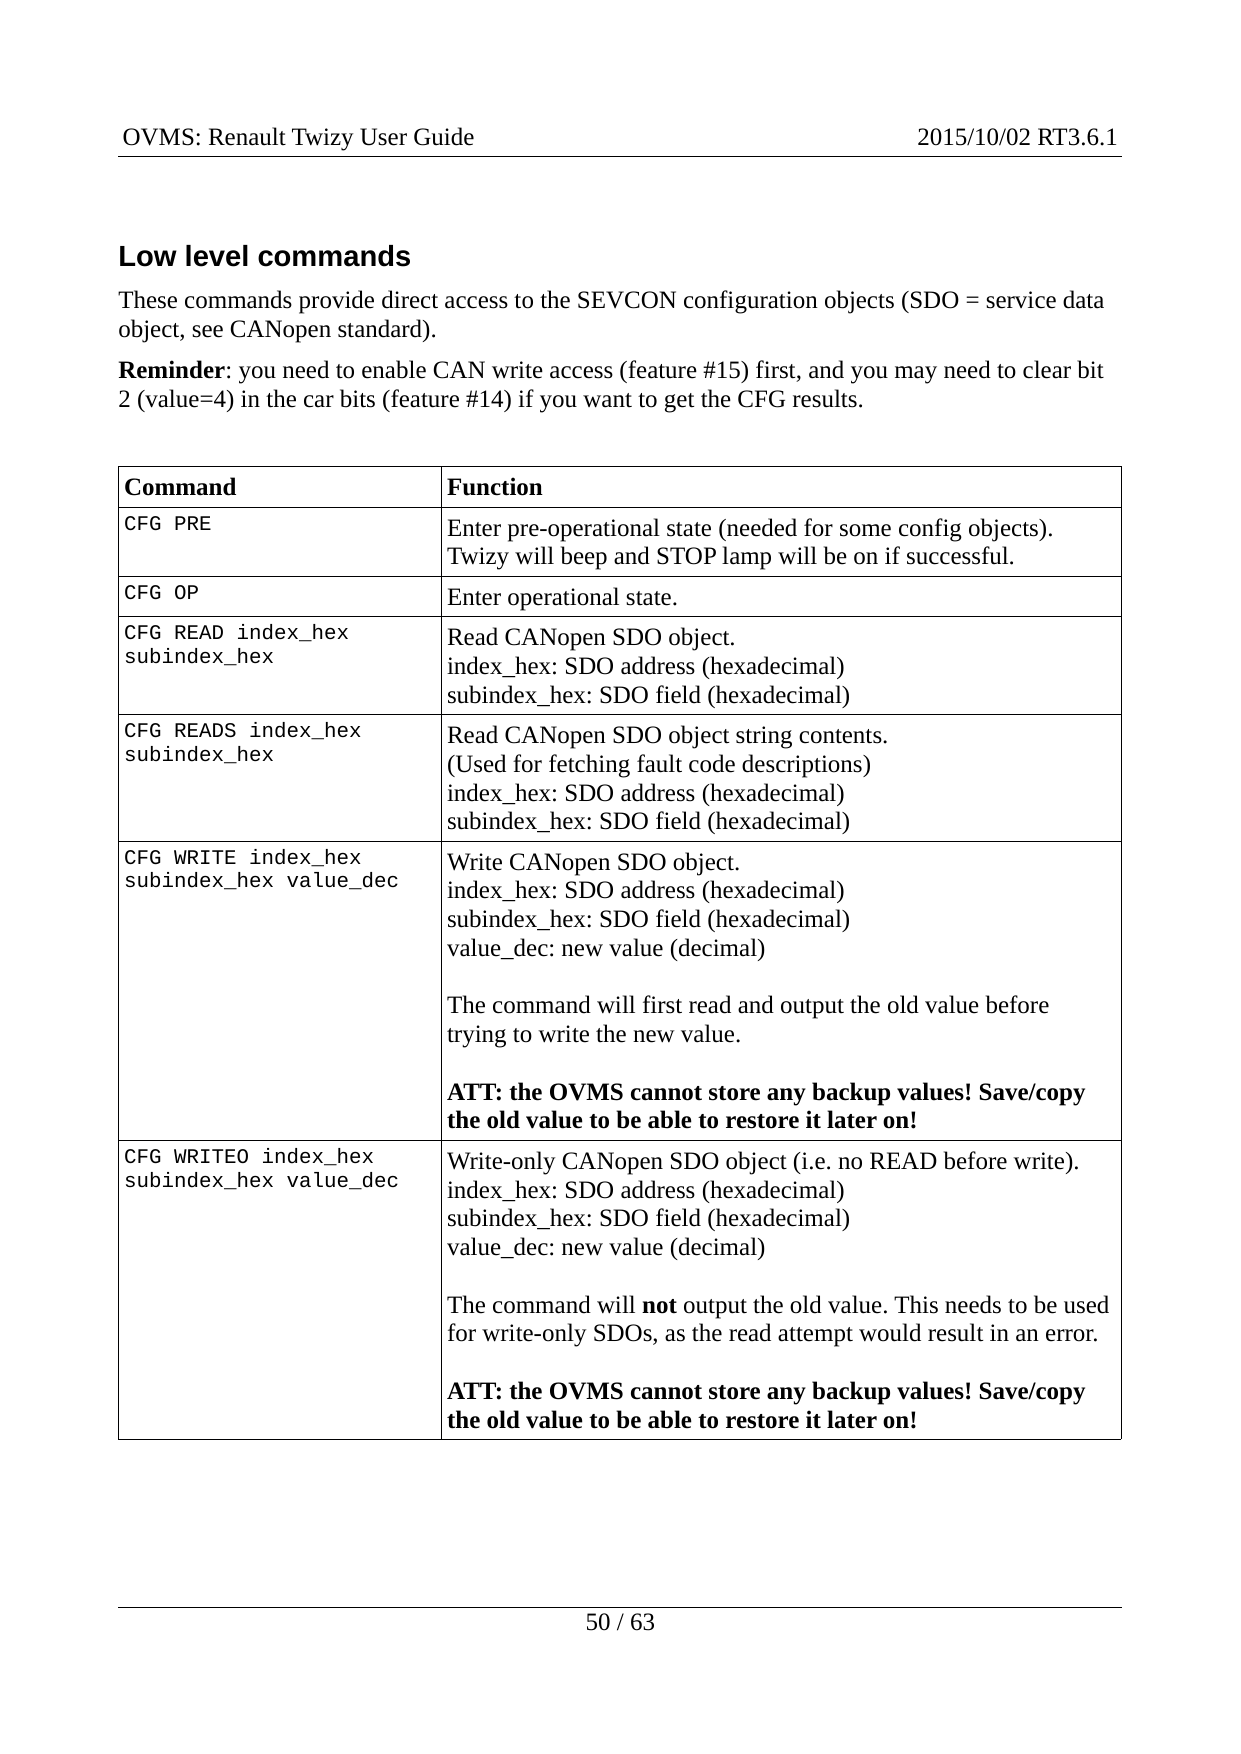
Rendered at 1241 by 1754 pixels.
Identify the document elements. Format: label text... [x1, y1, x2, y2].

table_cell CFG READ index_hex subindex_hex [119, 617, 441, 714]
table_header Command [119, 467, 441, 507]
table_cell CFG OP [119, 577, 441, 616]
table_cell CFG WRITE index_hex subindex_hex value_dec [119, 842, 441, 1140]
text Reminder: you need to enable CAN write access (feature #15) first, and you may need to clear bit 2 (value=4) in the car bits (feature #14) if you want to get the CFG results. [118, 355, 1122, 412]
table_cell Read CANopen SDO object. index_hex: SDO address (hexadecimal) subindex_hex: SDO field (hexadecimal) [442, 617, 1121, 714]
table_cell Write CANopen SDO object. index_hex: SDO address (hexadecimal) subindex_hex: SDO field (hexadecimal) value_dec: new value (decimal) The command will first read and output the old value before trying to write the new value. ATT: the OVMS cannot store any backup values! Save/copy the old value to be able to restore it later on! [442, 842, 1121, 1140]
table_cell Enter pre-operational state (needed for some config objects). Twizy will beep and STOP lamp will be on if successful. [442, 508, 1121, 576]
table_cell Read CANopen SDO object string contents. (Used for fetching fault code descriptions) index_hex: SDO address (hexadecimal) subindex_hex: SDO field (hexadecimal) [442, 715, 1121, 841]
table_cell CFG WRITEO index_hex subindex_hex value_dec [119, 1141, 441, 1439]
table_header Function [442, 467, 1121, 507]
text These commands provide direct access to the SEVCON configuration objects (SDO = service data object, see CANopen standard). [118, 285, 1122, 342]
table_cell CFG READS index_hex subindex_hex [119, 715, 441, 841]
table_cell CFG PRE [119, 508, 441, 576]
table_cell Write-only CANopen SDO object (i.e. no READ before write). index_hex: SDO address (hexadecimal) subindex_hex: SDO field (hexadecimal) value_dec: new value (decimal) The command will not output the old value. This needs to be used for write-only SDOs, as the read attempt would result in an error. ATT: the OVMS cannot store any backup values! Save/copy the old value to be able to restore it later on! [442, 1141, 1121, 1439]
subtitle Low level commands [118, 239, 1122, 272]
table_cell Enter operational state. [442, 577, 1121, 616]
